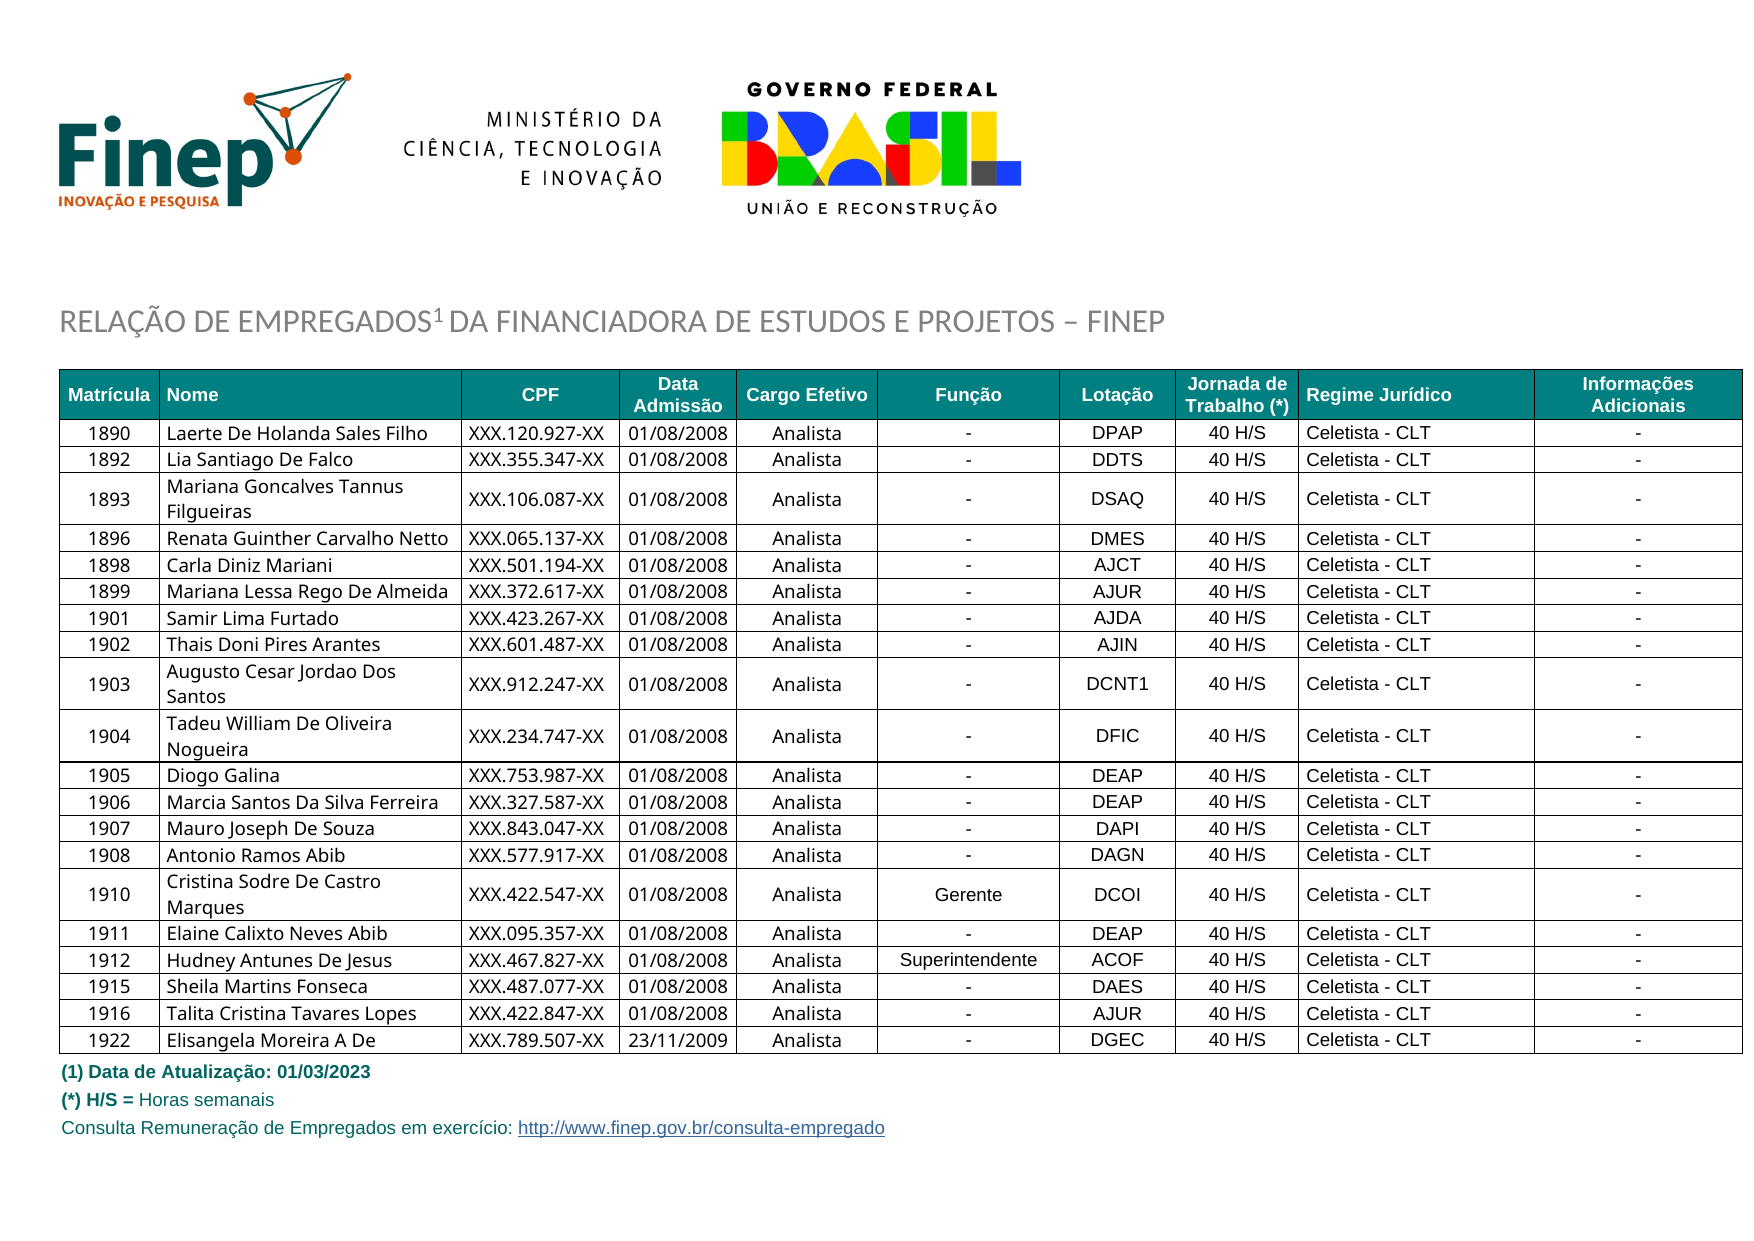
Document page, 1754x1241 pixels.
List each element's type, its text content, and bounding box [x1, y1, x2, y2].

table_cell Analista [737, 974, 877, 999]
table_cell 40 H/S [1176, 921, 1298, 946]
table_cell - [1535, 473, 1742, 524]
table_cell - [878, 816, 1059, 841]
table_cell - [1535, 579, 1742, 604]
table_cell Analista [737, 473, 877, 524]
table_cell - [1535, 525, 1742, 551]
table_cell XXX.327.587-XX [462, 789, 619, 814]
table_header Jornada de Trabalho (*) [1176, 370, 1298, 419]
table_cell 40 H/S [1176, 974, 1298, 999]
table_cell - [1535, 447, 1742, 472]
table_cell DAES [1060, 974, 1175, 999]
table_cell 40 H/S [1176, 473, 1298, 524]
table_cell Analista [737, 816, 877, 841]
table_cell 1916 [60, 1000, 159, 1026]
table_cell - [878, 632, 1059, 657]
table_cell DCNT1 [1060, 658, 1175, 709]
table_cell Mariana Lessa Rego De Almeida [160, 579, 461, 604]
table_cell - [878, 552, 1059, 577]
table_cell Celetista - CLT [1299, 632, 1534, 657]
table_cell 1907 [60, 816, 159, 841]
table_cell AJUR [1060, 579, 1175, 604]
table_cell 1902 [60, 632, 159, 657]
table_cell 01/08/2008 [620, 579, 736, 604]
table_cell - [1535, 420, 1742, 446]
table_cell XXX.753.987-XX [462, 763, 619, 788]
table_cell 40 H/S [1176, 552, 1298, 577]
table_cell Tadeu William De Oliveira Nogueira [160, 710, 461, 761]
table_cell - [878, 525, 1059, 551]
table_cell DMES [1060, 525, 1175, 551]
table_cell 01/08/2008 [620, 842, 736, 868]
table_cell XXX.467.827-XX [462, 947, 619, 973]
table_cell Elisangela Moreira A De [160, 1027, 461, 1052]
table_cell AJIN [1060, 632, 1175, 657]
table_cell 01/08/2008 [620, 552, 736, 577]
table_cell DCOI [1060, 869, 1175, 920]
table_cell DGEC [1060, 1027, 1175, 1052]
table_cell 40 H/S [1176, 710, 1298, 761]
table_cell - [1535, 658, 1742, 709]
table_cell 01/08/2008 [620, 632, 736, 657]
table_cell - [878, 1000, 1059, 1026]
table_cell XXX.501.194-XX [462, 552, 619, 577]
table_cell 40 H/S [1176, 420, 1298, 446]
table_cell DEAP [1060, 789, 1175, 814]
table_cell - [878, 763, 1059, 788]
table_cell Analista [737, 525, 877, 551]
table_cell 1905 [60, 763, 159, 788]
table_cell - [1535, 869, 1742, 920]
table_cell Celetista - CLT [1299, 763, 1534, 788]
table_cell 40 H/S [1176, 579, 1298, 604]
table_cell 40 H/S [1176, 447, 1298, 472]
table_cell Analista [737, 1000, 877, 1026]
table_cell XXX.601.487-XX [462, 632, 619, 657]
table_cell Celetista - CLT [1299, 473, 1534, 524]
table_header Função [878, 370, 1059, 419]
table_cell 40 H/S [1176, 763, 1298, 788]
table_cell - [1535, 1000, 1742, 1026]
table_cell Celetista - CLT [1299, 552, 1534, 577]
table_cell Renata Guinther Carvalho Netto [160, 525, 461, 551]
table_cell 40 H/S [1176, 605, 1298, 631]
table_cell Analista [737, 632, 877, 657]
table_cell 1892 [60, 447, 159, 472]
table_cell - [1535, 921, 1742, 946]
table_cell - [878, 789, 1059, 814]
table_cell Celetista - CLT [1299, 921, 1534, 946]
table_cell 40 H/S [1176, 1027, 1298, 1052]
table_cell AJUR [1060, 1000, 1175, 1026]
table_cell Analista [737, 947, 877, 973]
table_cell XXX.422.547-XX [462, 869, 619, 920]
table_cell 01/08/2008 [620, 947, 736, 973]
table_cell Celetista - CLT [1299, 525, 1534, 551]
table_cell Mariana Goncalves Tannus Filgueiras [160, 473, 461, 524]
table_cell Analista [737, 447, 877, 472]
table_cell - [1535, 763, 1742, 788]
table_cell Celetista - CLT [1299, 420, 1534, 446]
table_cell DEAP [1060, 921, 1175, 946]
table_cell Analista [737, 842, 877, 868]
table_cell 01/08/2008 [620, 605, 736, 631]
table_cell 40 H/S [1176, 525, 1298, 551]
table_cell 01/08/2008 [620, 789, 736, 814]
table_cell - [878, 710, 1059, 761]
table_cell Gerente [878, 869, 1059, 920]
table_cell 1912 [60, 947, 159, 973]
table_cell - [878, 420, 1059, 446]
table_cell - [1535, 816, 1742, 841]
table_cell 1911 [60, 921, 159, 946]
table_cell - [1535, 632, 1742, 657]
table_cell - [878, 842, 1059, 868]
table_cell 01/08/2008 [620, 974, 736, 999]
table_cell 01/08/2008 [620, 710, 736, 761]
table_cell 01/08/2008 [620, 658, 736, 709]
table_cell 01/08/2008 [620, 420, 736, 446]
table_cell ACOF [1060, 947, 1175, 973]
table_cell XXX.577.917-XX [462, 842, 619, 868]
table_cell 1903 [60, 658, 159, 709]
table_cell 1899 [60, 579, 159, 604]
table_cell - [878, 921, 1059, 946]
table_cell Sheila Martins Fonseca [160, 974, 461, 999]
table_cell Celetista - CLT [1299, 658, 1534, 709]
table_cell DEAP [1060, 763, 1175, 788]
table_cell 01/08/2008 [620, 763, 736, 788]
table_cell - [878, 473, 1059, 524]
table_cell 1906 [60, 789, 159, 814]
table_header Data Admissão [620, 370, 736, 419]
table_cell 40 H/S [1176, 632, 1298, 657]
table_cell 1890 [60, 420, 159, 446]
table_cell - [878, 579, 1059, 604]
table_header Lotação [1060, 370, 1175, 419]
table_cell Antonio Ramos Abib [160, 842, 461, 868]
table_cell Samir Lima Furtado [160, 605, 461, 631]
table_cell 01/08/2008 [620, 816, 736, 841]
table_cell Celetista - CLT [1299, 947, 1534, 973]
table_cell Lia Santiago De Falco [160, 447, 461, 472]
table_cell XXX.423.267-XX [462, 605, 619, 631]
table_cell AJDA [1060, 605, 1175, 631]
table_cell DFIC [1060, 710, 1175, 761]
table_cell 01/08/2008 [620, 1000, 736, 1026]
table_cell Augusto Cesar Jordao Dos Santos [160, 658, 461, 709]
table_cell Hudney Antunes De Jesus [160, 947, 461, 973]
table_cell - [1535, 1027, 1742, 1052]
table_cell Celetista - CLT [1299, 816, 1534, 841]
table_cell Diogo Galina [160, 763, 461, 788]
table_cell - [1535, 552, 1742, 577]
table_cell DSAQ [1060, 473, 1175, 524]
table_cell Cristina Sodre De Castro Marques [160, 869, 461, 920]
table_cell Analista [737, 552, 877, 577]
table_cell Analista [737, 869, 877, 920]
table_header CPF [462, 370, 619, 419]
table_cell DAGN [1060, 842, 1175, 868]
table_cell Celetista - CLT [1299, 789, 1534, 814]
table_cell DPAP [1060, 420, 1175, 446]
table_cell XXX.355.347-XX [462, 447, 619, 472]
table_cell Celetista - CLT [1299, 1000, 1534, 1026]
table_cell - [878, 605, 1059, 631]
table_cell Analista [737, 658, 877, 709]
table_cell AJCT [1060, 552, 1175, 577]
table_cell Superintendente [878, 947, 1059, 973]
table_cell Analista [737, 710, 877, 761]
table_header Informações Adicionais [1535, 370, 1742, 419]
table_cell XXX.422.847-XX [462, 1000, 619, 1026]
table_cell 40 H/S [1176, 1000, 1298, 1026]
table_cell 23/11/2009 [620, 1027, 736, 1052]
table_cell Analista [737, 763, 877, 788]
table_cell XXX.843.047-XX [462, 816, 619, 841]
table_cell XXX.487.077-XX [462, 974, 619, 999]
table_cell 1910 [60, 869, 159, 920]
table_cell - [1535, 974, 1742, 999]
table_cell 1898 [60, 552, 159, 577]
table_cell XXX.912.247-XX [462, 658, 619, 709]
table_cell - [1535, 842, 1742, 868]
table_cell Celetista - CLT [1299, 447, 1534, 472]
table_cell Mauro Joseph De Souza [160, 816, 461, 841]
table_cell Laerte De Holanda Sales Filho [160, 420, 461, 446]
table_cell Celetista - CLT [1299, 1027, 1534, 1052]
table_cell - [878, 974, 1059, 999]
table_cell 01/08/2008 [620, 921, 736, 946]
table_cell 40 H/S [1176, 842, 1298, 868]
table_cell DAPI [1060, 816, 1175, 841]
table_cell 40 H/S [1176, 869, 1298, 920]
table_cell 1893 [60, 473, 159, 524]
table_cell Analista [737, 1027, 877, 1052]
table_cell 01/08/2008 [620, 473, 736, 524]
table_cell - [878, 1027, 1059, 1052]
table_cell 40 H/S [1176, 789, 1298, 814]
table_cell 01/08/2008 [620, 869, 736, 920]
table_cell 1915 [60, 974, 159, 999]
table_cell 1901 [60, 605, 159, 631]
table_header Regime Jurídico [1299, 370, 1534, 419]
table_header Matrícula [60, 370, 159, 419]
table_cell - [1535, 789, 1742, 814]
table_cell 1922 [60, 1027, 159, 1052]
table_cell - [878, 447, 1059, 472]
table_cell 40 H/S [1176, 816, 1298, 841]
table_cell 1908 [60, 842, 159, 868]
table_cell 1904 [60, 710, 159, 761]
table_cell 1896 [60, 525, 159, 551]
table_cell Analista [737, 420, 877, 446]
table_cell Analista [737, 579, 877, 604]
table_cell Carla Diniz Mariani [160, 552, 461, 577]
table_cell Analista [737, 921, 877, 946]
table_cell Celetista - CLT [1299, 710, 1534, 761]
table_cell Celetista - CLT [1299, 974, 1534, 999]
table_cell XXX.106.087-XX [462, 473, 619, 524]
table_cell 01/08/2008 [620, 447, 736, 472]
table_cell XXX.234.747-XX [462, 710, 619, 761]
table_cell DDTS [1060, 447, 1175, 472]
table_cell Celetista - CLT [1299, 579, 1534, 604]
table_cell XXX.120.927-XX [462, 420, 619, 446]
table_cell Talita Cristina Tavares Lopes [160, 1000, 461, 1026]
table_cell Thais Doni Pires Arantes [160, 632, 461, 657]
table_cell XXX.095.357-XX [462, 921, 619, 946]
table_cell - [878, 658, 1059, 709]
table_cell Celetista - CLT [1299, 605, 1534, 631]
table_cell - [1535, 947, 1742, 973]
table_cell XXX.065.137-XX [462, 525, 619, 551]
table_cell - [1535, 710, 1742, 761]
table_header Cargo Efetivo [737, 370, 877, 419]
table_cell 40 H/S [1176, 658, 1298, 709]
table_cell Analista [737, 605, 877, 631]
table_cell Elaine Calixto Neves Abib [160, 921, 461, 946]
table_header Nome [160, 370, 461, 419]
table_cell Marcia Santos Da Silva Ferreira [160, 789, 461, 814]
table_cell 40 H/S [1176, 947, 1298, 973]
table_cell XXX.789.507-XX [462, 1027, 619, 1052]
table_cell Celetista - CLT [1299, 869, 1534, 920]
table_cell Celetista - CLT [1299, 842, 1534, 868]
table_cell Analista [737, 789, 877, 814]
table_cell 01/08/2008 [620, 525, 736, 551]
table_cell - [1535, 605, 1742, 631]
table_cell XXX.372.617-XX [462, 579, 619, 604]
